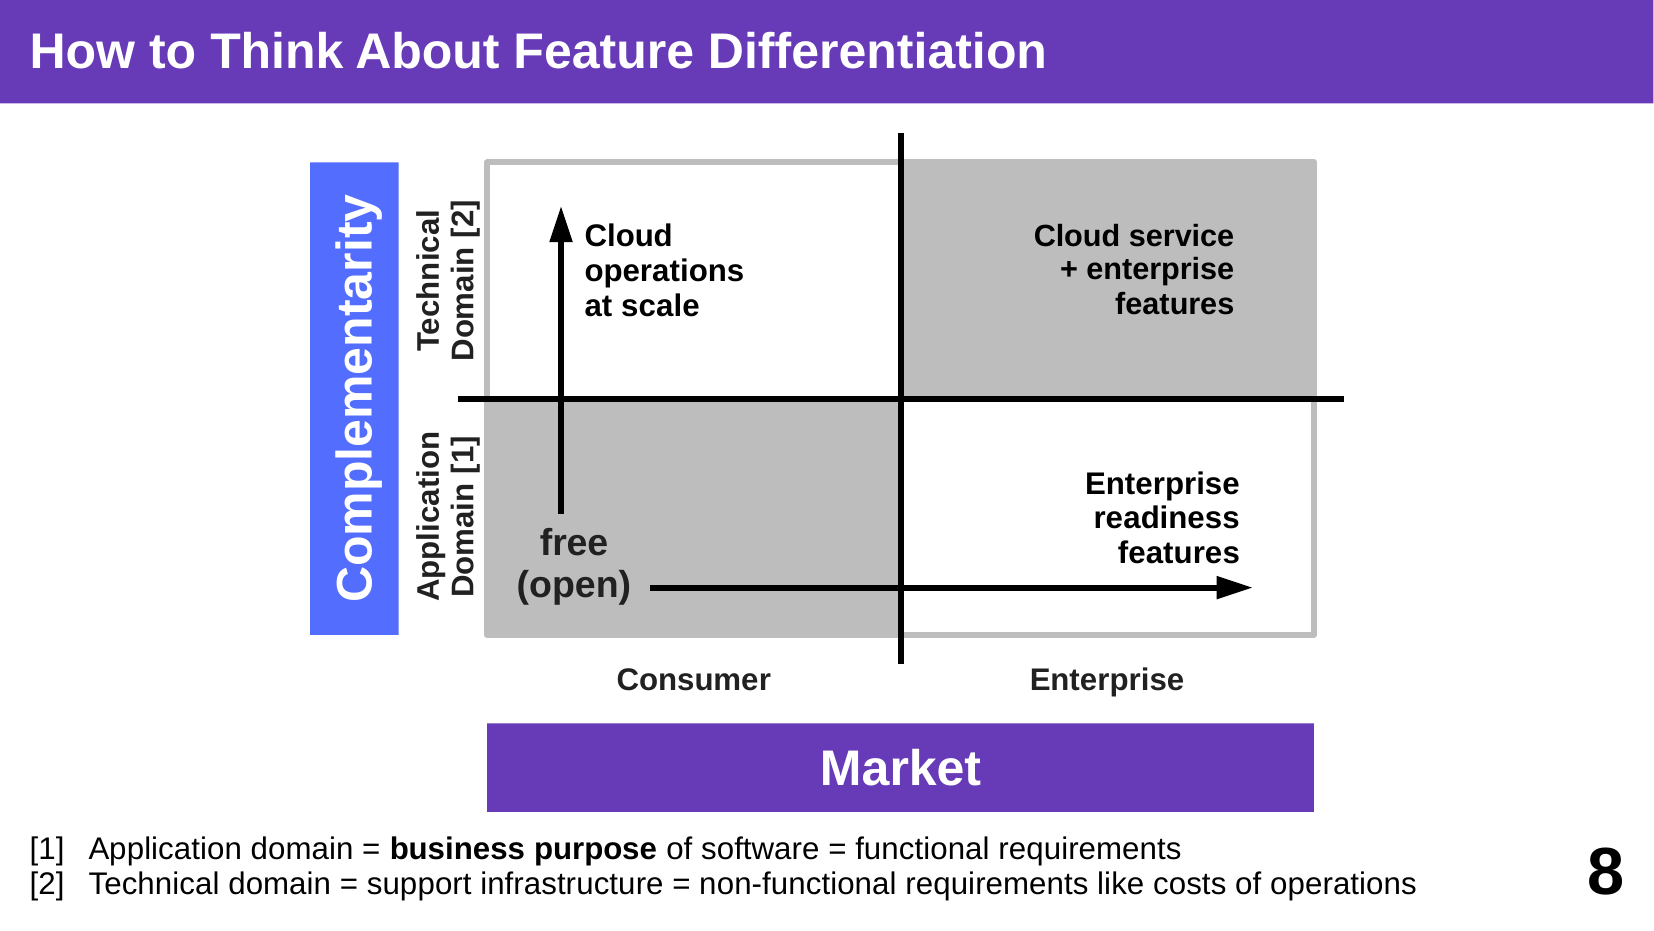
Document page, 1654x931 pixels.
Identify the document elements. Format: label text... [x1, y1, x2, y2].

text_box Market [487, 723, 1314, 812]
text_box Technical Domain [2] [399, 162, 484, 399]
text_box Enterprise [900, 638, 1314, 723]
text_box Cloud operations at scale [561, 206, 798, 335]
text_box [1] Application domain = business purpose of software = functional requirements [2] Technical domain = support infrastructure = non-functional requirements like costs of operations [0, 812, 1536, 931]
text_box Application Domain [1] [399, 399, 484, 635]
text_box [904, 402, 1311, 632]
title How to Think About Feature Differentiation [0, 0, 1654, 104]
text_box [904, 165, 1311, 396]
text_box Complementarity [310, 162, 399, 635]
text_box [490, 165, 898, 396]
text_box free (open) [490, 402, 898, 632]
text_box Consumer [487, 638, 900, 723]
text_box Cloud service + enterprise features [1009, 206, 1247, 335]
